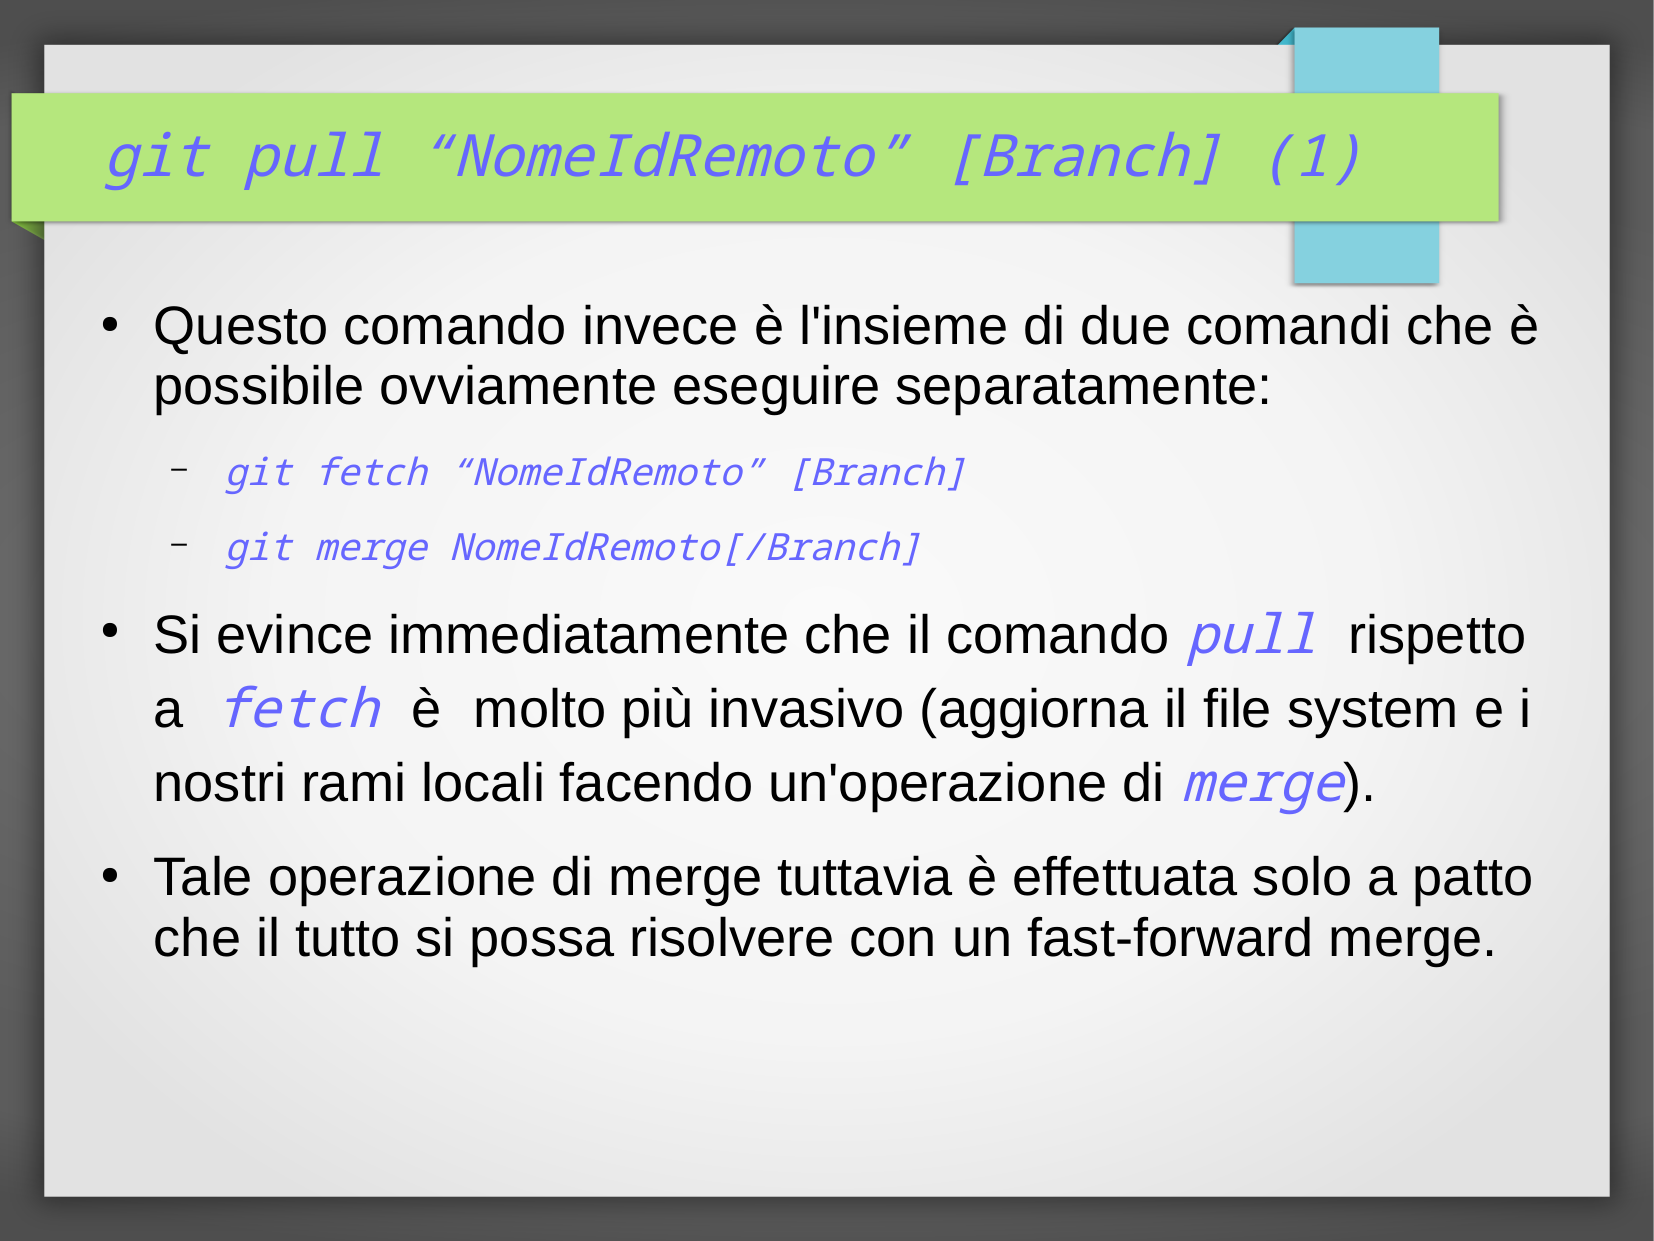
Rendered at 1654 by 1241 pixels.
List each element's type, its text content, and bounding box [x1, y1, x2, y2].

picture [0, 0, 1654, 1241]
title git pull “NomeIdRemoto” [Branch] (1) [82, 86, 1418, 222]
list Questo comando invece è l'insieme di due comandi che è possibile ovviamente eseguire separatamente: git fetch “NomeIdRemoto” [Branch] git merge NomeIdRemoto[/Branch] Si evince immediatamente che il comando pull rispetto a fetch è molto più invasivo (aggiorna il file system e i nostri rami locali facendo un'operazione di merge). Tale operazione di merge tuttavia è effettuata solo a patto che il tutto si possa risolvere con un fast-forward merge. [82, 295, 1571, 1015]
